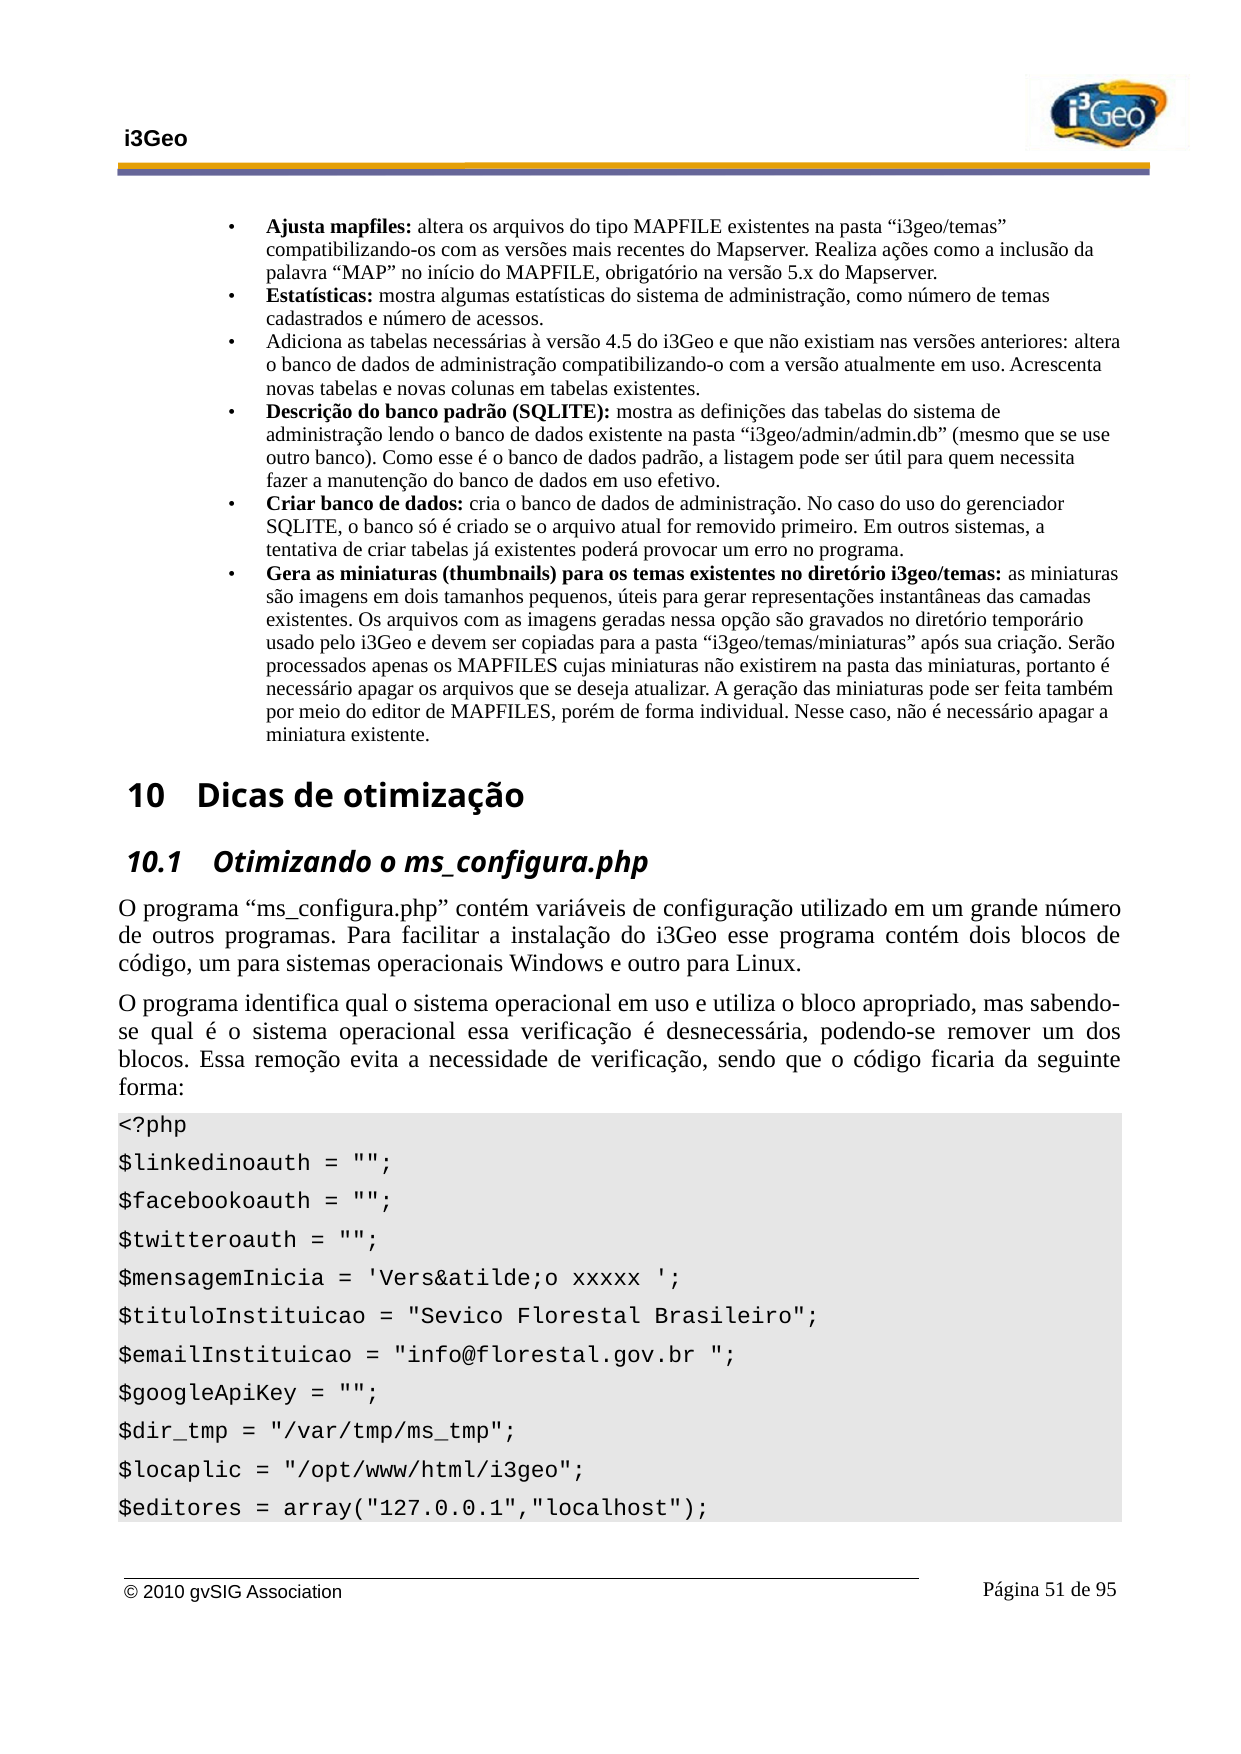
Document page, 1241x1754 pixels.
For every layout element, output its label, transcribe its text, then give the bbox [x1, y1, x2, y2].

text $emailInstituicao = "info@florestal.gov.br "; [118, 1343, 1122, 1369]
text $editores = array("127.0.0.1","localhost"); [118, 1496, 1122, 1522]
list Criar banco de dados: cria o banco de dados de administração. No caso do uso do gerenciador SQLITE, o banco só é criado se o arquivo atual for removido primeiro. Em outros sistemas, a tentativa de criar tabelas já existentes poderá provocar um erro no programa. [228, 492, 1122, 561]
subtitle Otimizando o ms_configura.php [118, 842, 1122, 881]
text <?php [118, 1113, 1122, 1139]
list Ajusta mapfiles: altera os arquivos do tipo MAPFILE existentes na pasta “i3geo/temas” compatibilizando-os com as versões mais recentes do Mapserver. Realiza ações como a inclusão da palavra “MAP” no início do MAPFILE, obrigatório na versão 5.x do Mapserver. [228, 214, 1122, 284]
list Descrição do banco padrão (SQLITE): mostra as definições das tabelas do sistema de administração lendo o banco de dados existente na pasta “i3geo/admin/admin.db” (mesmo que se use outro banco). Como esse é o banco de dados padrão, a listagem pode ser útil para quem necessita fazer a manutenção do banco de dados em uso efetivo. [228, 399, 1122, 492]
text $facebookoauth = ""; [118, 1189, 1122, 1216]
text $googleApiKey = ""; [118, 1381, 1122, 1407]
text $mensagemInicia = 'Vers&atilde;o xxxxx '; [118, 1266, 1122, 1292]
text O programa “ms_configura.php” contém variáveis de configuração utilizado em um grande número de outros programas. Para facilitar a instalação do i3Geo esse programa contém dois blocos de código, um para sistemas operacionais Windows e outro para Linux. [118, 894, 1122, 977]
text $twitteroauth = ""; [118, 1228, 1122, 1254]
subtitle Dicas de otimização [118, 771, 1122, 817]
text $linkedinoauth = ""; [118, 1151, 1122, 1177]
text $tituloInstituicao = "Sevico Florestal Brasileiro"; [118, 1304, 1122, 1331]
list Estatísticas: mostra algumas estatísticas do sistema de administração, como número de temas cadastrados e número de acessos. [228, 284, 1122, 330]
text $dir_tmp = "/var/tmp/ms_tmp"; [118, 1419, 1122, 1446]
list Adiciona as tabelas necessárias à versão 4.5 do i3Geo e que não existiam nas versões anteriores: altera o banco de dados de administração compatibilizando-o com a versão atualmente em uso. Acrescenta novas tabelas e novas colunas em tabelas existentes. [228, 330, 1122, 399]
text $locaplic = "/opt/www/html/i3geo"; [118, 1458, 1122, 1484]
text O programa identifica qual o sistema operacional em uso e utiliza o bloco apropriado, mas sabendo-se qual é o sistema operacional essa verificação é desnecessária, podendo-se remover um dos blocos. Essa remoção evita a necessidade de verificação, sendo que o código ficaria da seguinte forma: [118, 989, 1122, 1100]
picture [1025, 74, 1191, 151]
list Gera as miniaturas (thumbnails) para os temas existentes no diretório i3geo/temas: as miniaturas são imagens em dois tamanhos pequenos, úteis para gerar representações instantâneas das camadas existentes. Os arquivos com as imagens geradas nessa opção são gravados no diretório temporário usado pelo i3Geo e devem ser copiadas para a pasta “i3geo/temas/miniaturas” após sua criação. Serão processados apenas os MAPFILES cujas miniaturas não existirem na pasta das miniaturas, portanto é necessário apagar os arquivos que se deseja atualizar. A geração das miniaturas pode ser feita também por meio do editor de MAPFILES, porém de forma individual. Nesse caso, não é necessário apagar a miniatura existente. [228, 561, 1122, 746]
